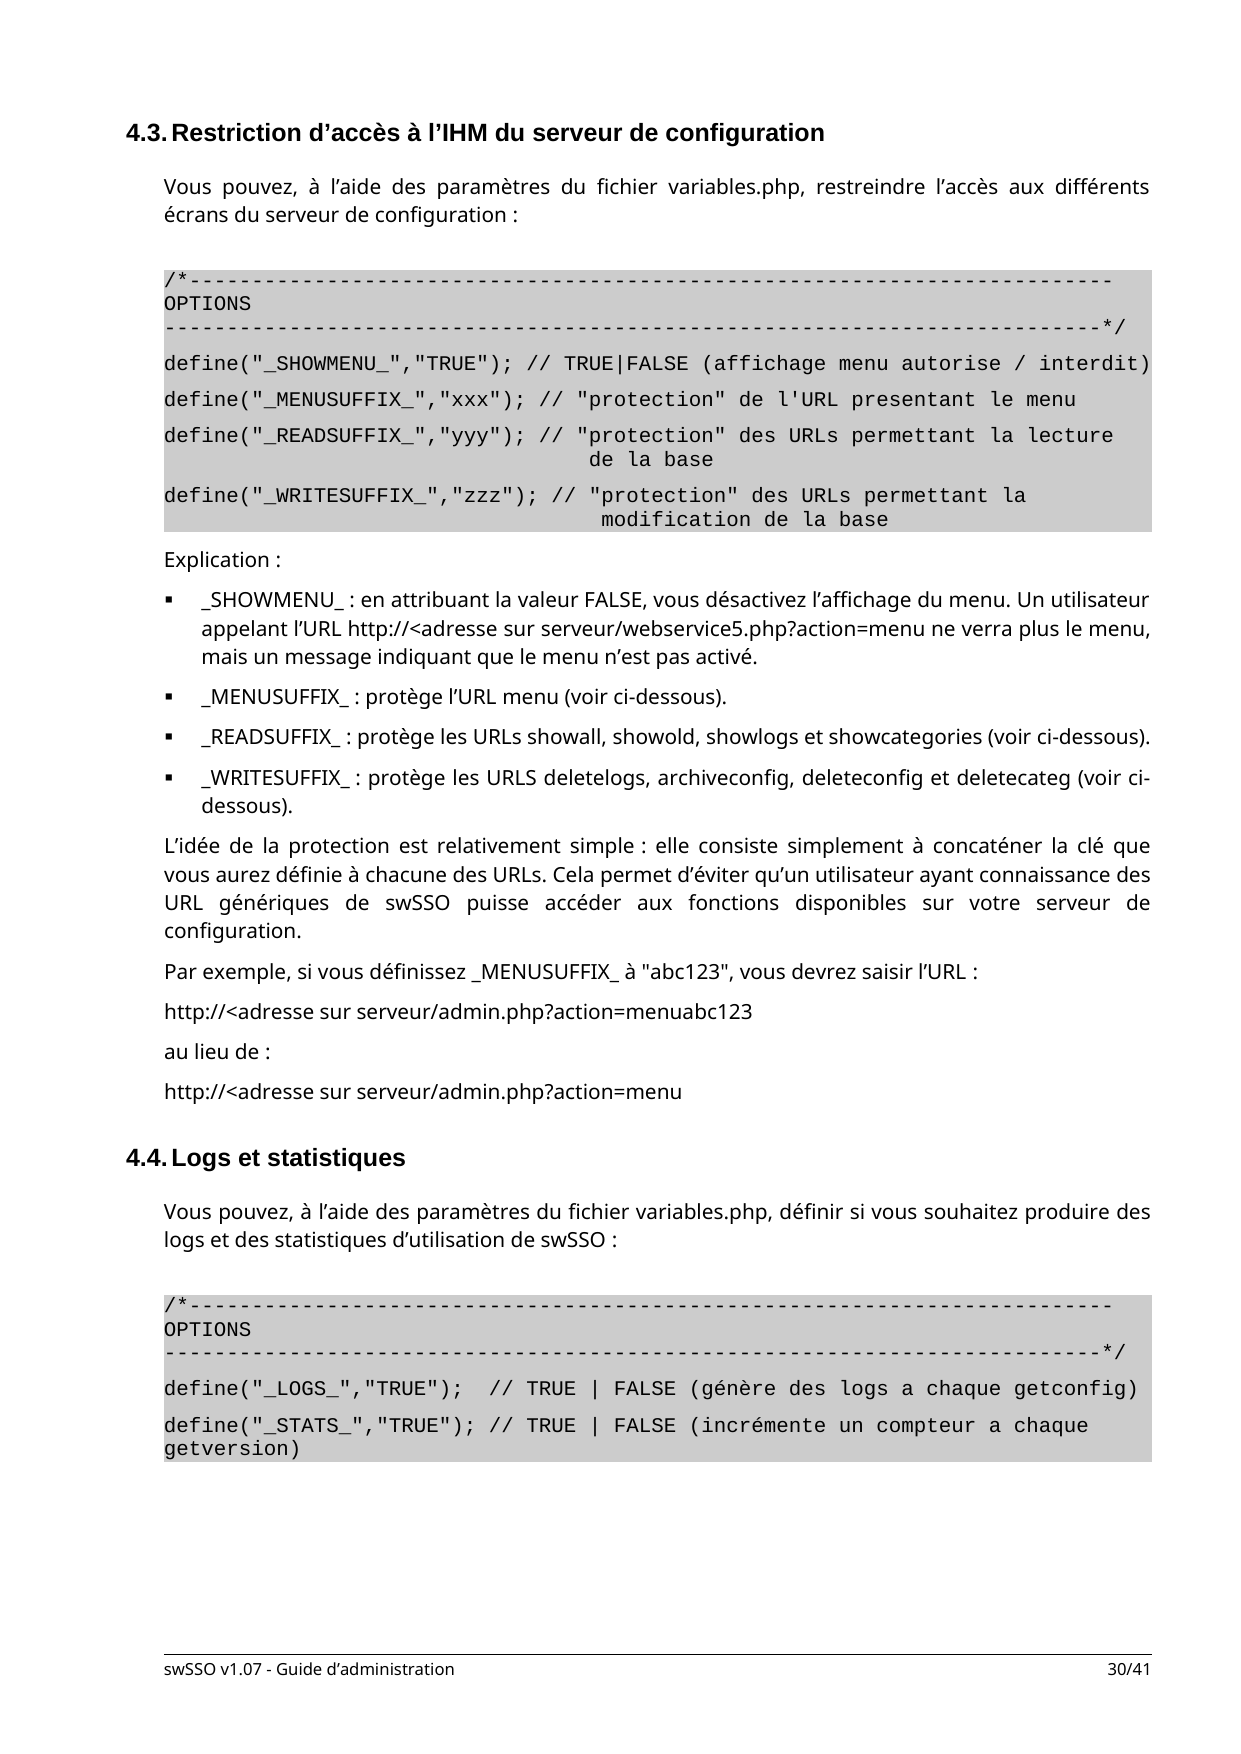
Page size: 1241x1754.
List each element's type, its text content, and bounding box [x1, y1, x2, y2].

subtitle Restriction d’accès à l’IHM du serveur de configuration [126, 118, 1152, 147]
list http://<adresse sur serveur/admin.php?action=menuabc123 [164, 997, 1152, 1026]
text ---------------------------------------------------------------------------*/ [164, 317, 1152, 341]
text ---------------------------------------------------------------------------*/ [164, 1342, 1152, 1366]
list L’idée de la protection est relativement simple : elle consiste simplement à concaténer la clé que vous aurez définie à chacune des URLs. Cela permet d’éviter qu’un utilisateur ayant connaissance des URL génériques de swSSO puisse accéder aux fonctions disponibles sur votre serveur de configuration. [164, 831, 1152, 945]
text Vous pouvez, à l’aide des paramètres du fichier variables.php, définir si vous souhaitez produire des logs et des statistiques d’utilisation de swSSO : [164, 1197, 1152, 1254]
text /*-------------------------------------------------------------------------- [164, 1295, 1152, 1319]
text Vous pouvez, à l’aide des paramètres du fichier variables.php, restreindre l’accès aux différents écrans du serveur de configuration : [164, 172, 1152, 229]
list _SHOWMENU_ : en attribuant la valeur FALSE, vous désactivez l’affichage du menu. Un utilisateur appelant l’URL http://<adresse sur serveur/webservice5.php?action=menu ne verra plus le menu, mais un message indiquant que le menu n’est pas activé. [164, 585, 1152, 671]
text Explication : [164, 545, 1152, 573]
list au lieu de : [164, 1037, 1152, 1066]
text define("_SHOWMENU_","TRUE"); // TRUE|FALSE (affichage menu autorise / interdit) [164, 353, 1152, 377]
list http://<adresse sur serveur/admin.php?action=menu [164, 1077, 1152, 1106]
list _READSUFFIX_ : protège les URLs showall, showold, showlogs et showcategories (voir ci-dessous). [164, 722, 1152, 751]
text OPTIONS [164, 1319, 1152, 1342]
text define("_READSUFFIX_","yyy"); // "protection" des URLs permettant la lecture de la base [164, 425, 1152, 473]
text /*-------------------------------------------------------------------------- [164, 270, 1152, 293]
list _WRITESUFFIX_ : protège les URLS deletelogs, archiveconfig, deleteconfig et deletecateg (voir ci-dessous). [164, 763, 1152, 819]
text OPTIONS [164, 293, 1152, 317]
text define("_WRITESUFFIX_","zzz"); // "protection" des URLs permettant la modification de la base [164, 485, 1152, 532]
text define("_LOGS_","TRUE"); // TRUE | FALSE (génère des logs a chaque getconfig) [164, 1378, 1152, 1402]
list Par exemple, si vous définissez _MENUSUFFIX_ à "abc123", vous devrez saisir l’URL : [164, 957, 1152, 985]
text define("_STATS_","TRUE"); // TRUE | FALSE (incrémente un compteur a chaque getversion) [164, 1414, 1152, 1462]
list _MENUSUFFIX_ : protège l’URL menu (voir ci-dessous). [164, 682, 1152, 711]
subtitle Logs et statistiques [126, 1143, 1152, 1172]
text define("_MENUSUFFIX_","xxx"); // "protection" de l'URL presentant le menu [164, 389, 1152, 413]
